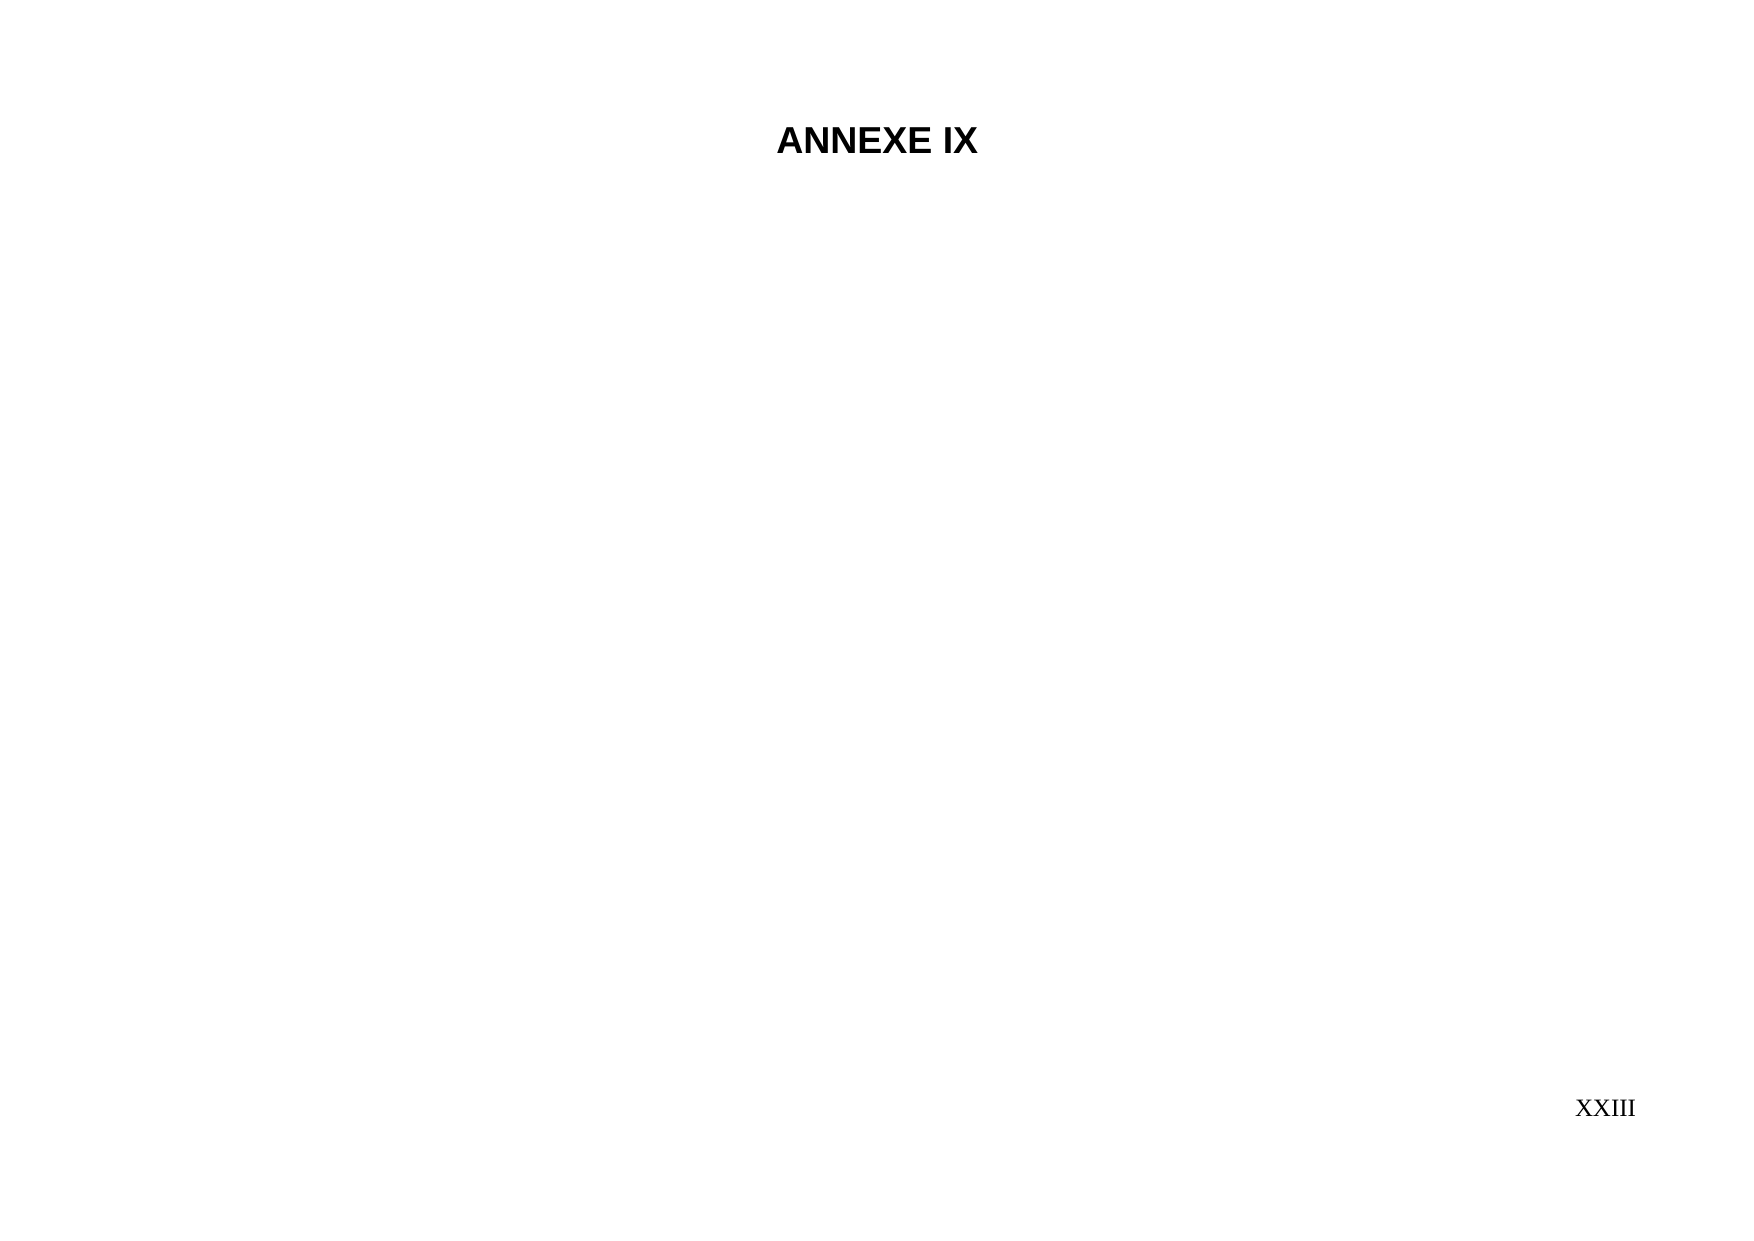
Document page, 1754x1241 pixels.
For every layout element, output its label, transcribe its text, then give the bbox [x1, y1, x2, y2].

text ANNEXE IX [118, 118, 1636, 161]
